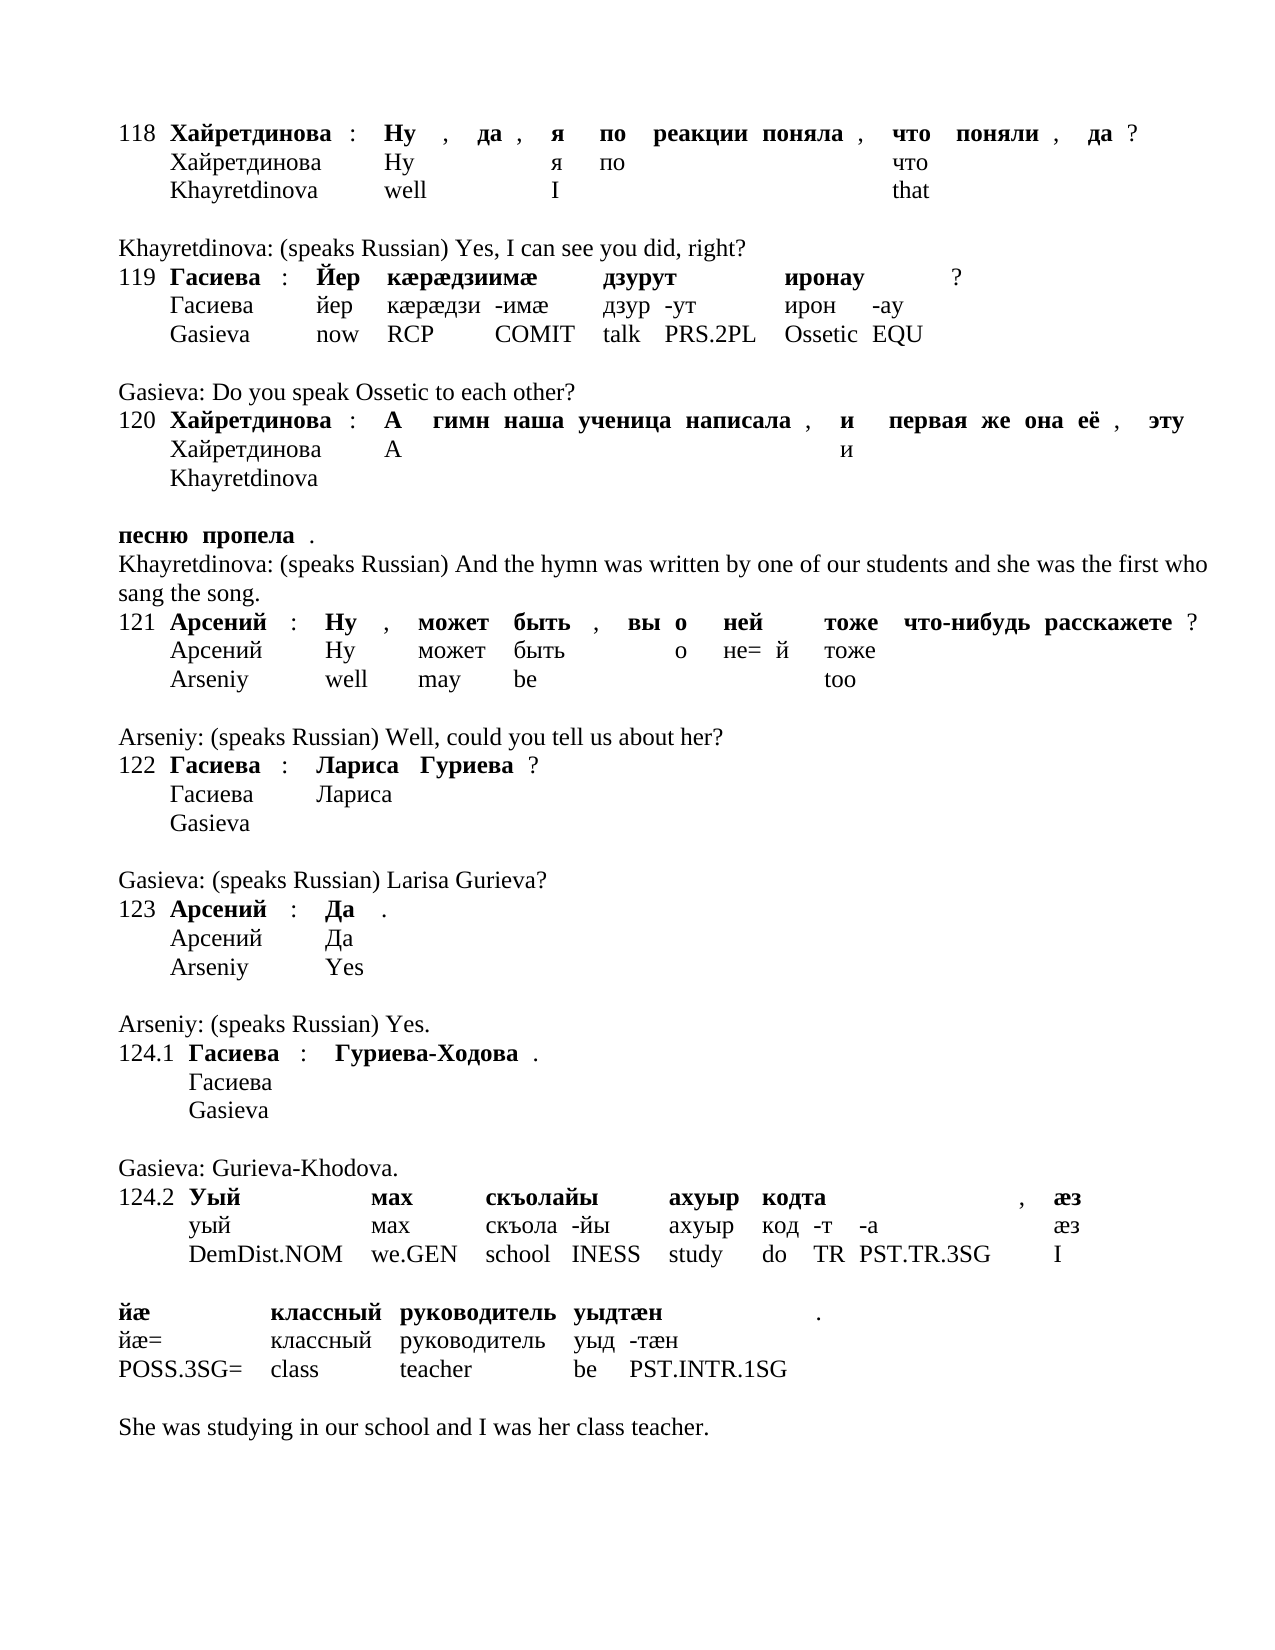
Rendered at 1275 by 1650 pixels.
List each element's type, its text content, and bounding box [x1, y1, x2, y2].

text Арсений [169, 923, 262, 952]
text ? [1127, 118, 1148, 147]
text она [1024, 406, 1064, 434]
text 124.2 [118, 1182, 174, 1211]
text 120 [118, 406, 156, 434]
text . [381, 894, 402, 923]
text Gasieva: (speaks Russian) Larisa Gurieva? [118, 866, 1249, 894]
text 123 [118, 894, 156, 923]
text быть [513, 607, 579, 636]
text мах [371, 1182, 472, 1211]
text Уый [188, 1182, 357, 1211]
text о [674, 636, 696, 664]
text 121 [118, 607, 156, 636]
text Arseniy [169, 664, 262, 693]
text PRS.2PL [664, 319, 757, 348]
text что-нибудь [904, 607, 1031, 636]
text Хайретдинова [169, 118, 335, 147]
text I [1053, 1239, 1080, 1268]
text А [384, 406, 419, 434]
text же [981, 406, 1011, 434]
text class [270, 1354, 386, 1383]
text She was studying in our school and I was her class teacher. [118, 1412, 1249, 1441]
text Лариса [316, 751, 406, 779]
text school [485, 1239, 558, 1268]
text , [442, 118, 463, 147]
text Да [325, 923, 353, 952]
text Ну [384, 118, 428, 147]
text that [892, 176, 942, 204]
text study [669, 1239, 734, 1268]
text код [762, 1211, 799, 1239]
text . [309, 521, 330, 549]
text Arseniy: (speaks Russian) Yes. [118, 1009, 1249, 1038]
text , [593, 607, 614, 636]
text ахуыр [669, 1211, 734, 1239]
text йæ [118, 1297, 257, 1326]
text -а [859, 1211, 991, 1239]
text well [384, 176, 428, 204]
text Йер [316, 262, 373, 291]
text наша [504, 406, 564, 434]
text Хайретдинова [169, 147, 322, 176]
text DemDist.NOM [188, 1239, 343, 1268]
text ? [528, 751, 549, 779]
text may [418, 664, 499, 693]
text дзурут [603, 262, 771, 291]
text уый [188, 1211, 343, 1239]
text Ну [325, 607, 369, 636]
text -т [813, 1211, 845, 1239]
text й [776, 636, 797, 664]
text пропела [202, 521, 295, 549]
text I [551, 176, 586, 204]
text первая [888, 406, 967, 434]
text , [857, 118, 878, 147]
text Гасиева [169, 262, 267, 291]
text Gasieva [169, 319, 254, 348]
text иронау [784, 262, 937, 291]
text , [1114, 406, 1135, 434]
text æз [1053, 1182, 1094, 1211]
text COMIT [494, 319, 575, 348]
text уыд [573, 1326, 615, 1354]
text ней [723, 607, 810, 636]
text POSS.3SG= [118, 1354, 243, 1383]
text ? [951, 262, 972, 291]
text реакции [653, 118, 748, 147]
text too [824, 664, 890, 693]
text быть [513, 636, 565, 664]
text : [281, 262, 302, 291]
text Гуриева [420, 751, 514, 779]
text руководитель [399, 1326, 546, 1354]
text Гуриева-Ходова [335, 1038, 519, 1067]
text TR [813, 1239, 845, 1268]
text ученица [578, 406, 672, 434]
text и [840, 434, 861, 463]
text может [418, 636, 486, 664]
text Да [325, 894, 367, 923]
text Гасиева [188, 1067, 272, 1096]
text Khayretdinova: (speaks Russian) Yes, I can see you did, right? [118, 233, 1249, 262]
text песню [118, 521, 188, 549]
text кæрæдзи [387, 291, 481, 319]
text может [418, 607, 499, 636]
text дзур [603, 291, 651, 319]
text well [325, 664, 369, 693]
text -ут [664, 291, 757, 319]
text Ossetic [784, 319, 858, 348]
text Гасиева [169, 779, 254, 808]
text классный [270, 1297, 386, 1326]
text я [551, 147, 572, 176]
text написала [685, 406, 791, 434]
text PST.TR.3SG [859, 1239, 991, 1268]
text -ау [872, 291, 923, 319]
text Gasieva [188, 1096, 272, 1124]
text уыдтæн [573, 1297, 802, 1326]
text не= [723, 636, 762, 664]
text да [477, 118, 502, 147]
text , [383, 607, 404, 636]
text кодта [762, 1182, 1005, 1211]
text Хайретдинова [169, 434, 322, 463]
text вы [628, 607, 661, 636]
text и [840, 406, 875, 434]
text PST.INTR.1SG [629, 1354, 788, 1383]
text скъолайы [485, 1182, 655, 1211]
text we.GEN [371, 1239, 458, 1268]
text do [762, 1239, 799, 1268]
text now [316, 319, 359, 348]
text EQU [872, 319, 923, 348]
text её [1078, 406, 1100, 434]
text -имæ [494, 291, 575, 319]
text Khayretdinova [169, 176, 322, 204]
text 122 [118, 751, 156, 779]
text Arseniy: (speaks Russian) Well, could you tell us about her? [118, 722, 1249, 751]
text я [551, 118, 586, 147]
text Гасиева [188, 1038, 286, 1067]
text классный [270, 1326, 372, 1354]
text : [349, 118, 370, 147]
text RCP [387, 319, 481, 348]
text : [290, 894, 311, 923]
text be [573, 1354, 615, 1383]
text ирон [784, 291, 858, 319]
text , [805, 406, 826, 434]
text что [892, 147, 928, 176]
text 119 [118, 262, 156, 291]
text расскажете [1044, 607, 1173, 636]
text мах [371, 1211, 458, 1239]
text : [300, 1038, 321, 1067]
text о [674, 607, 709, 636]
text . [532, 1038, 553, 1067]
text Yes [325, 952, 367, 981]
text Гасиева [169, 291, 254, 319]
text -тæн [629, 1326, 788, 1354]
text Arseniy [169, 952, 262, 981]
text руководитель [399, 1297, 559, 1326]
text Арсений [169, 636, 262, 664]
text Gasieva [169, 808, 254, 837]
text по [599, 118, 639, 147]
text Khayretdinova: (speaks Russian) And the hymn was written by one of our students and she was the first who sang the song. [118, 549, 1249, 607]
text Ну [325, 636, 356, 664]
text А [384, 434, 405, 463]
text Гасиева [169, 751, 267, 779]
text Gasieva: Gurieva-Khodova. [118, 1153, 1249, 1182]
text тоже [824, 636, 876, 664]
text по [599, 147, 625, 176]
text Gasieva: Do you speak Ossetic to each other? [118, 377, 1249, 406]
text ахуыр [669, 1182, 748, 1211]
text скъола [485, 1211, 558, 1239]
text , [516, 118, 537, 147]
text что [892, 118, 942, 147]
text йер [316, 291, 359, 319]
text Ну [384, 147, 414, 176]
text : [290, 607, 311, 636]
text be [513, 664, 579, 693]
text поняла [762, 118, 843, 147]
text 118 [118, 118, 156, 147]
text talk [603, 319, 651, 348]
text -йы [571, 1211, 641, 1239]
text : [349, 406, 370, 434]
text Арсений [169, 894, 276, 923]
text тоже [824, 607, 890, 636]
text Арсений [169, 607, 276, 636]
text INESS [571, 1239, 641, 1268]
text кæрæдзиимæ [387, 262, 589, 291]
text гимн [433, 406, 490, 434]
text : [281, 751, 302, 779]
text 124.1 [118, 1038, 174, 1067]
text teacher [399, 1354, 559, 1383]
text . [815, 1297, 836, 1326]
text , [1018, 1182, 1039, 1211]
text ? [1186, 607, 1207, 636]
text , [1053, 118, 1074, 147]
text Khayretdinova [169, 463, 322, 492]
text да [1088, 118, 1113, 147]
text Хайретдинова [169, 406, 335, 434]
text эту [1148, 406, 1184, 434]
text поняли [956, 118, 1039, 147]
text æз [1053, 1211, 1080, 1239]
text Лариса [316, 779, 392, 808]
text йæ= [118, 1326, 243, 1354]
